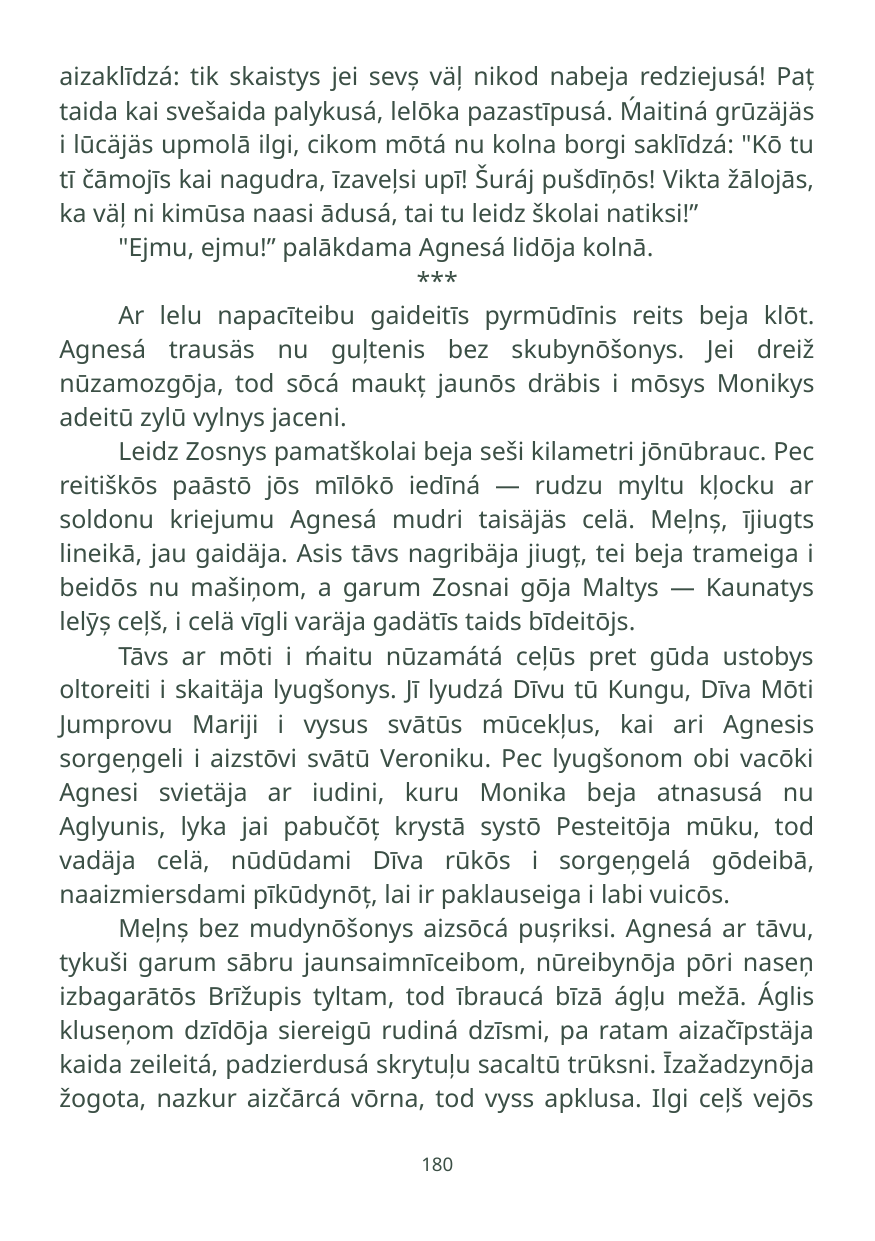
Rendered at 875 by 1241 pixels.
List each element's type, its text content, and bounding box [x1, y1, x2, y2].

text Leidz Zosnys pamatškolai beja seši kilametri jōnūbrauc. Pec reitiškōs paāstō jōs mīlōkō iedīná — rudzu myltu kļocku ar soldonu kriejumu Agnesá mudri taisäjäs celä. Meļnș, ījiugts lineikā, jau gaidäja. Asis tāvs nagribäja jiugț, tei beja trameiga i beidōs nu mašiņom, a garum Zosnai gōja Maltys — Kaunatys lelȳș ceļš, i celä vīgli varäja gadätīs taids bīdeitōjs. [59, 434, 815, 638]
text Ar lelu napacīteibu gaideitīs pyrmūdīnis reits beja klōt. Agnesá trausäs nu guļtenis bez skubynōšonys. Jei dreiž nūzamozgōja, tod sōcá maukț jaunōs dräbis i mōsys Monikys adeitū zylū vylnys jaceni. [59, 297, 815, 434]
text aizaklīdzá: tik skaistys jei sevș väļ nikod nabeja redziejusá! Paț taida kai svešaida palykusá, lelōka pazastīpusá. Ḿaitiná grūzäjäs i lūcäjäs upmolā ilgi, cikom mōtá nu kolna borgi saklīdzá: "Kō tu tī čāmojīs kai nagudra, īzaveļsi upī! Šuráj pušdīņōs! Vikta žālojās, ka väļ ni kimūsa naasi ādusá, tai tu leidz školai natiksi!” [59, 59, 815, 229]
text Tāvs ar mōti i ḿaitu nūzamátá ceļūs pret gūda ustobys oltoreiti i skaitäja lyugšonys. Jī lyudzá Dīvu tū Kungu, Dīva Mōti Jumprovu Mariji i vysus svātūs mūcekļus, kai ari Agnesis sorgeņgeli i aizstōvi svātū Veroniku. Pec lyugšonom obi vacōki Agnesi svietäja ar iudini, kuru Monika beja atnasusá nu Aglyunis, lyka jai pabučōț krystā systō Pesteitōja mūku, tod vadäja celä, nūdūdami Dīva rūkōs i sorgeņgelá gōdeibā, naaizmiersdami pīkūdynōț, lai ir paklauseiga i labi vuicōs. [59, 638, 815, 911]
text *** [59, 263, 815, 297]
text Meļnș bez mudynōšonys aizsōcá pușriksi. Agnesá ar tāvu, tykuši garum sābru jaunsaimnīceibom, nūreibynōja pōri naseņ izbagarātōs Brīžupis tyltam, tod ībraucá bīzā ágļu mežā. Áglis kluseņom dzīdōja siereigū rudiná dzīsmi, pa ratam aizačīpstäja kaida zeileitá, padzierdusá skrytuļu sacaltū trūksni. Īzažadzynōja žogota, nazkur aizčārcá vōrna, tod vyss apklusa. Ilgi ceļš vejōs [59, 911, 815, 1115]
text "Ejmu, ejmu!” palākdama Agnesá lidōja kolnā. [59, 229, 815, 263]
